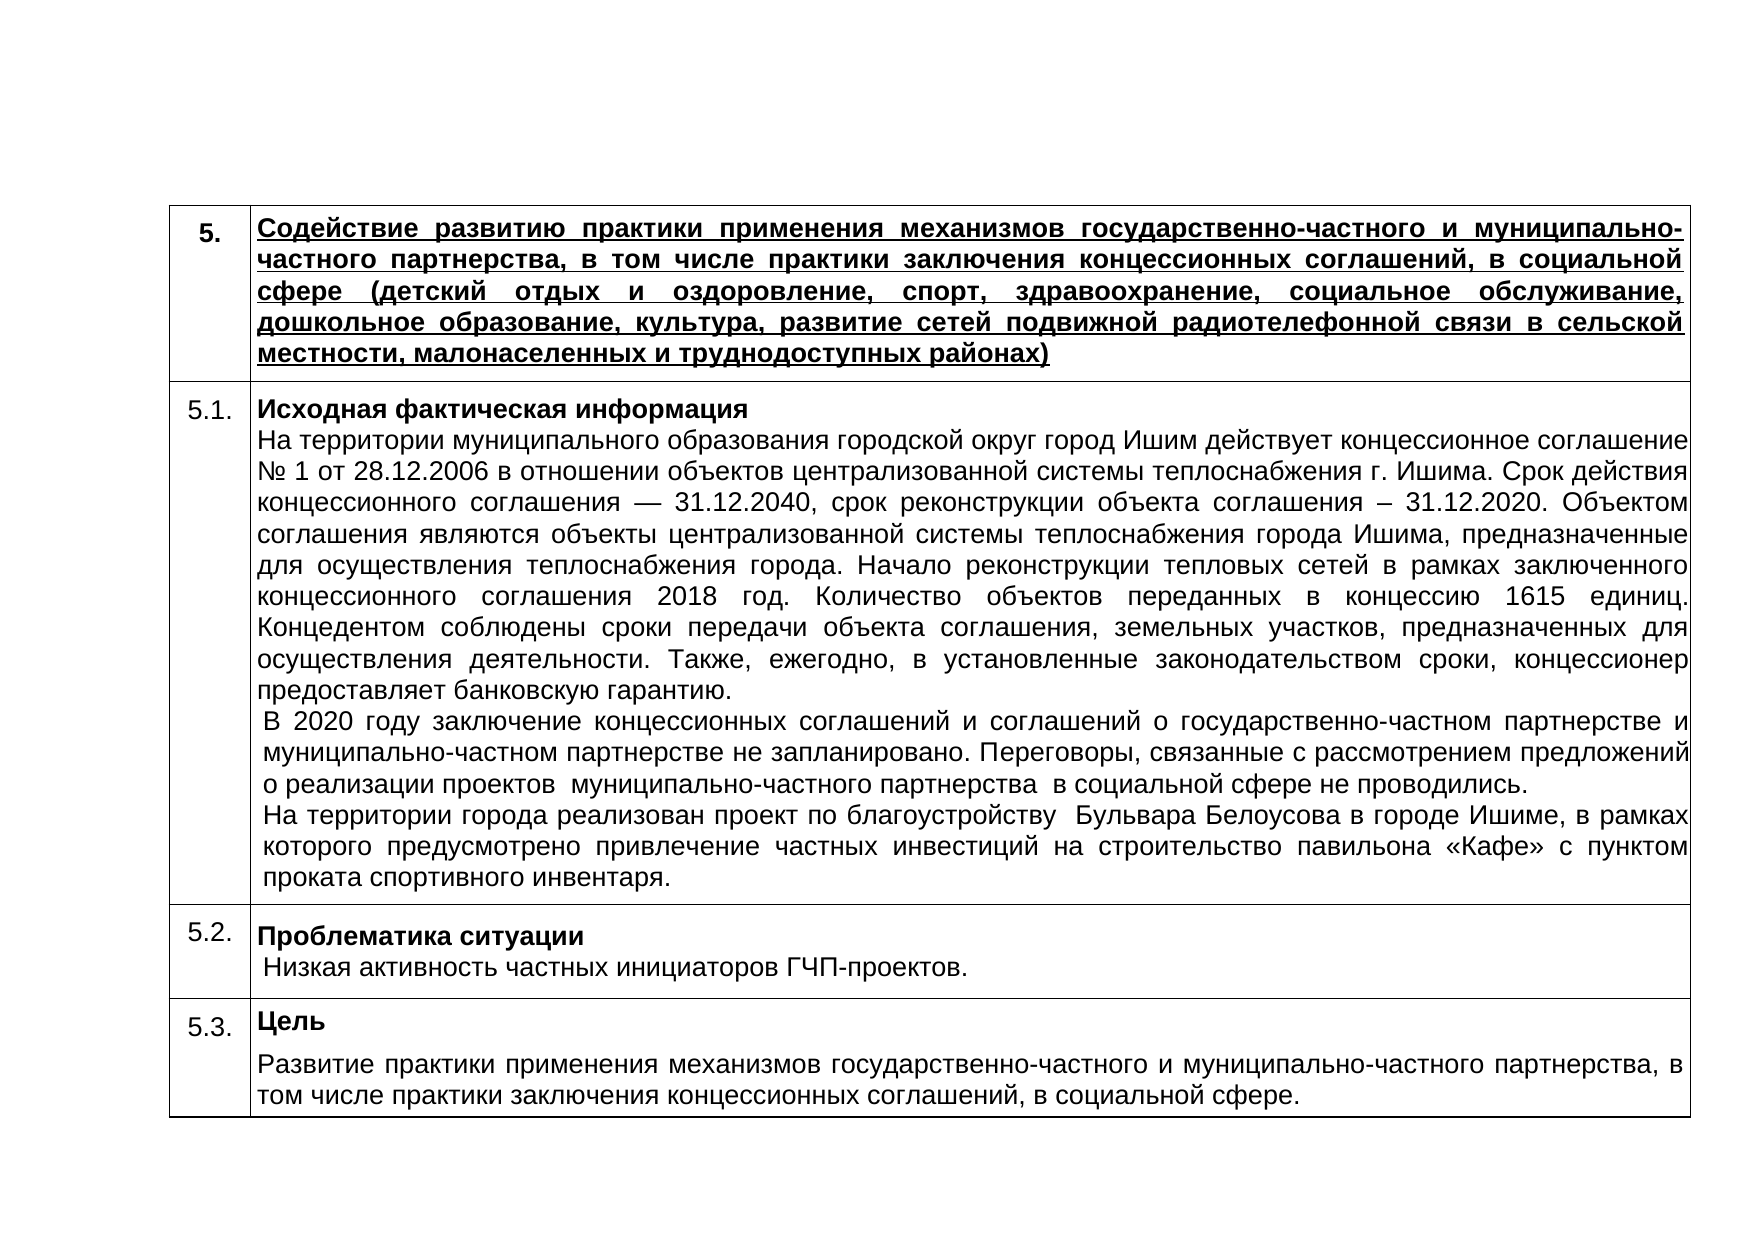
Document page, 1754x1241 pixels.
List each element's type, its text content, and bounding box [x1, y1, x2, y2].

table_header Содействие развитию практики применения механизмов государственно-частного и муниципально-частного партнерства, в том числе практики заключения концессионных соглашений, в социальной сфере (детский отдых и оздоровление, спорт, здравоохранение, социальное обслуживание, дошкольное образование, культура, развитие сетей подвижной радиотелефонной связи в сельской местности, малонаселенных и труднодоступных районах) [251, 206, 1690, 381]
table_header 5. [170, 206, 250, 381]
table_cell 5.3. [170, 999, 250, 1116]
table_cell 5.2. [170, 905, 250, 998]
table_cell 5.1. [170, 382, 250, 903]
table_cell Проблематика ситуации Низкая активность частных инициаторов ГЧП-проектов. [251, 905, 1690, 998]
table_cell Исходная фактическая информация На территории муниципального образования городской округ город Ишим действует концессионное соглашение № 1 от 28.12.2006 в отношении объектов централизованной системы теплоснабжения г. Ишима. Срок действия концессионного соглашения — 31.12.2040, срок реконструкции объекта соглашения – 31.12.2020. Объектом соглашения являются объекты централизованной системы теплоснабжения города Ишима, предназначенные для осуществления теплоснабжения города. Начало реконструкции тепловых сетей в рамках заключенного концессионного соглашения 2018 год. Количество объектов переданных в концессию 1615 единиц. Концедентом соблюдены сроки передачи объекта соглашения, земельных участков, предназначенных для осуществления деятельности. Также, ежегодно, в установленные законодательством сроки, концессионер предоставляет банковскую гарантию. В 2020 году заключение концессионных соглашений и соглашений о государственно-частном партнерстве и муниципально-частном партнерстве не запланировано. Переговоры, связанные с рассмотрением предложений о реализации проектов муниципально-частного партнерства в социальной сфере не проводились. На территории города реализован проект по благоустройству Бульвара Белоусова в городе Ишиме, в рамках которого предусмотрено привлечение частных инвестиций на строительство павильона «Кафе» с пунктом проката спортивного инвентаря. [251, 382, 1690, 903]
table_cell Цель Развитие практики применения механизмов государственно-частного и муниципально-частного партнерства, в том числе практики заключения концессионных соглашений, в социальной сфере. [251, 999, 1690, 1116]
